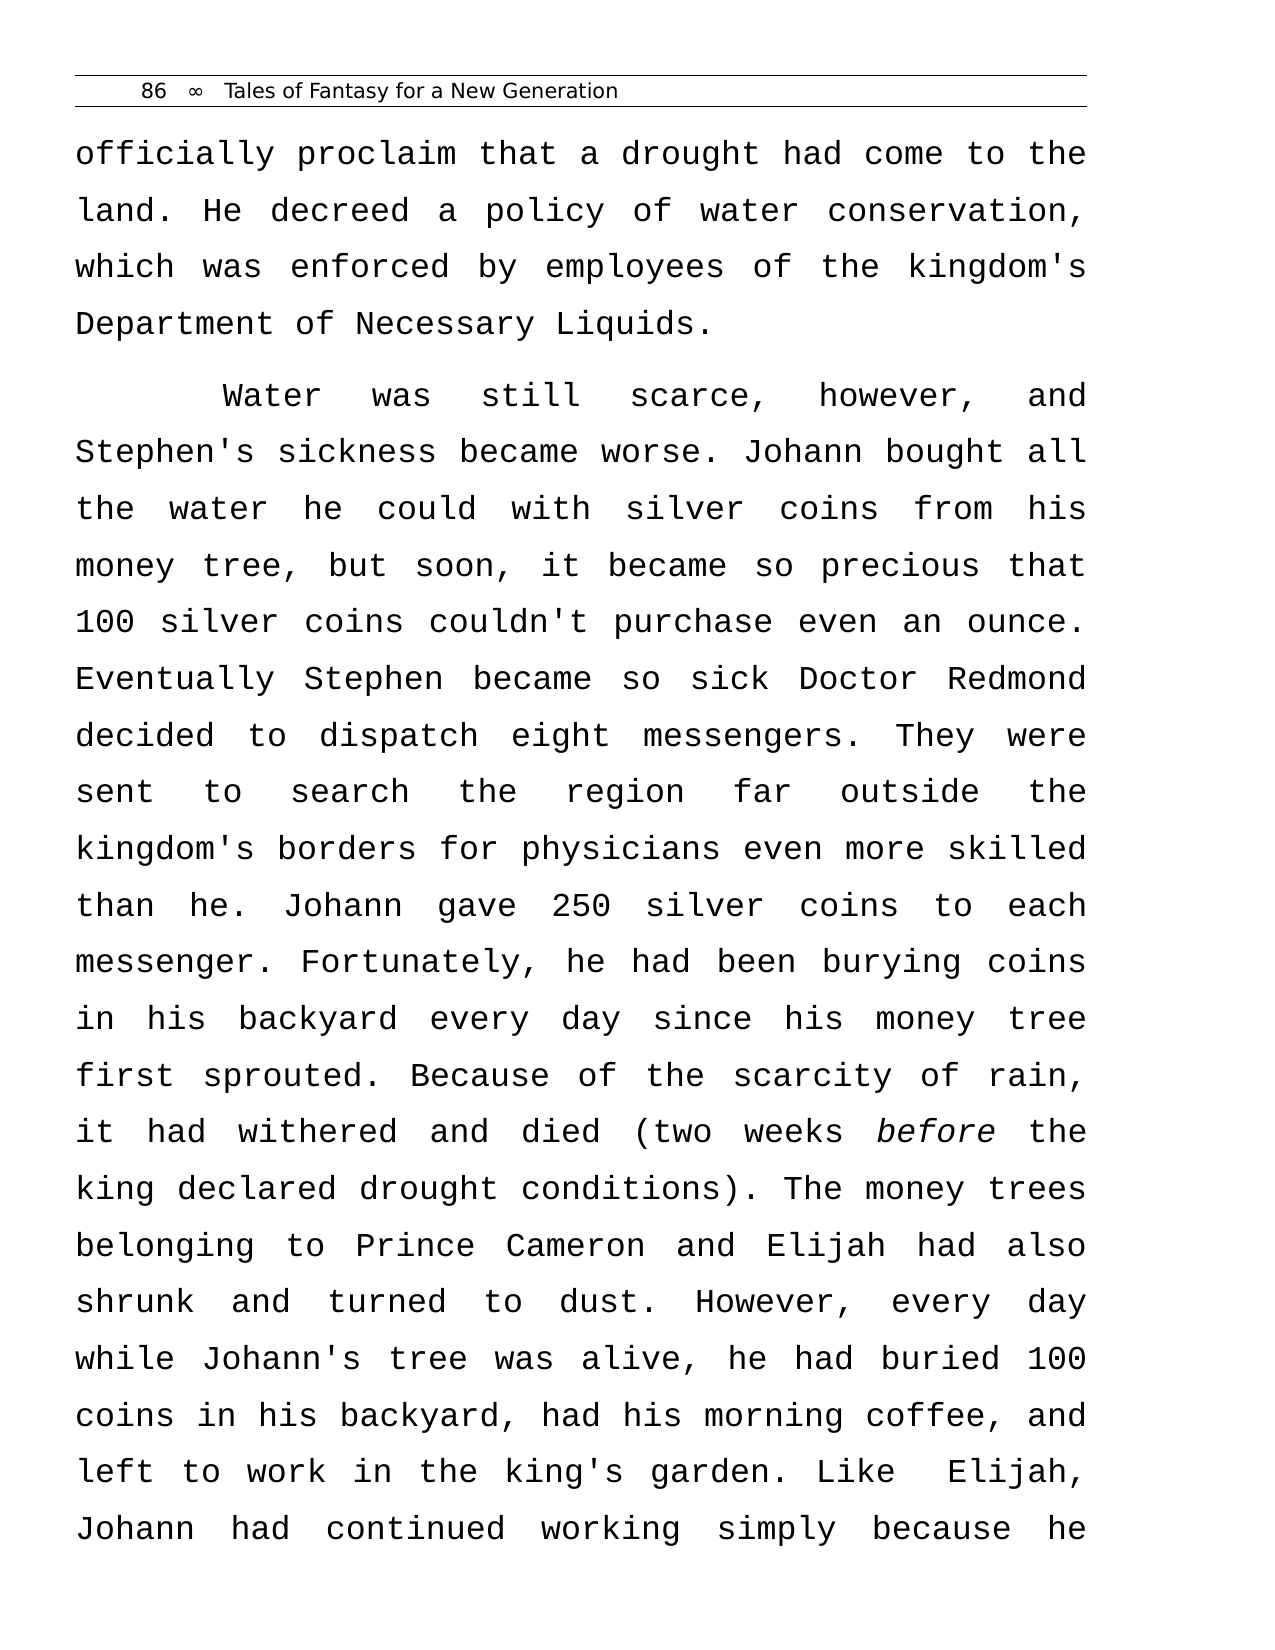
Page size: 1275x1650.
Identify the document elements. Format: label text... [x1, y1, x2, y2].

text officially proclaim that a drought had come to the land. He decreed a policy of water conservation, which was enforced by employees of the kingdom's Department of Necessary Liquids. [75, 137, 1087, 344]
text Water was still scarce, however, and Stephen's sickness became worse. Johann bought all the water he could with silver coins from his money tree, but soon, it became so precious that 100 silver coins couldn't purchase even an ounce. Eventually Stephen became so sick Doctor Redmond decided to dispatch eight messengers. They were sent to search the region far outside the kingdom's borders for physicians even more skilled than he. Johann gave 250 silver coins to each messenger. Fortunately, he had been burying coins in his backyard every day since his money tree first sprouted. Because of the scarcity of rain, it had withered and died (two weeks before the king declared drought conditions). The money trees belonging to Prince Cameron and Elijah had also shrunk and turned to dust. However, every day while Johann's tree was alive, he had buried 100 coins in his backyard, had his morning coffee, and left to work in the king's garden. Like Elijah, Johann had continued working simply because he [75, 378, 1087, 1549]
